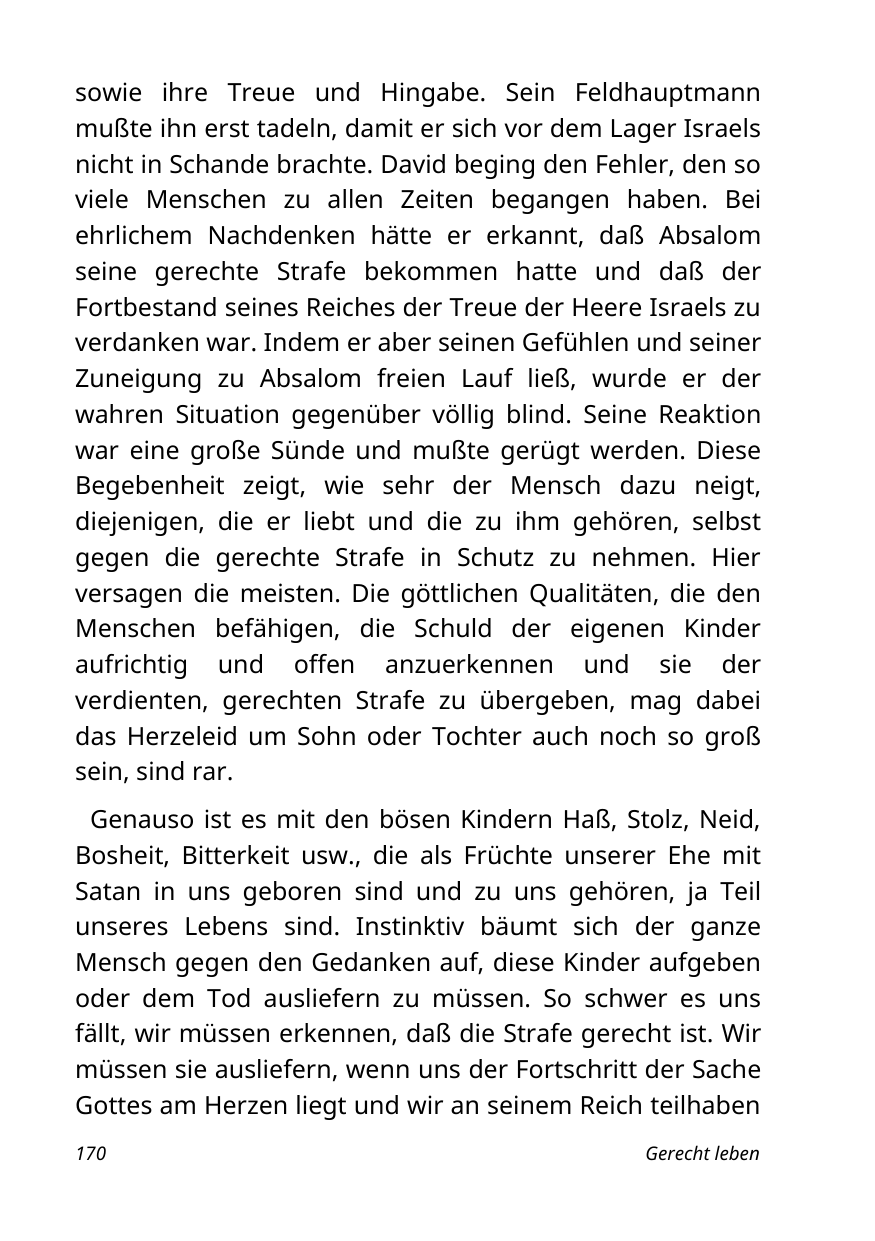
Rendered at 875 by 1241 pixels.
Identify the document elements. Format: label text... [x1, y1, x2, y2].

text sowie ihre Treue und Hingabe. Sein Feldhauptmann mußte ihn erst tadeln, damit er sich vor dem Lager Israels nicht in Schande brachte. David beging den Fehler, den so viele Menschen zu allen Zeiten begangen haben. Bei ehrlichem Nachdenken hätte er erkannt, daß Absalom seine gerechte Strafe bekommen hatte und daß der Fortbestand seines Reiches der Treue der Heere Israels zu verdanken war. Indem er aber seinen Gefühlen und seiner Zuneigung zu Absalom freien Lauf ließ, wurde er der wahren Situation gegenüber völlig blind. Seine Reaktion war eine große Sünde und mußte gerügt werden. Diese Begebenheit zeigt, wie sehr der Mensch dazu neigt, diejenigen, die er liebt und die zu ihm gehören, selbst gegen die gerechte Strafe in Schutz zu nehmen. Hier versagen die meisten. Die göttlichen Qualitäten, die den Menschen befähigen, die Schuld der eigenen Kinder aufrichtig und offen anzuerkennen und sie der verdienten, gerechten Strafe zu übergeben, mag dabei das Herzeleid um Sohn oder Tochter auch noch so groß sein, sind rar. [75, 75, 762, 788]
text Genauso ist es mit den bösen Kindern Haß, Stolz, Neid, Bosheit, Bitterkeit usw., die als Früchte unserer Ehe mit Satan in uns geboren sind und zu uns gehören, ja Teil unseres Lebens sind. Instinktiv bäumt sich der ganze Mensch gegen den Gedanken auf, diese Kinder aufgeben oder dem Tod ausliefern zu müssen. So schwer es uns fällt, wir müssen erkennen, daß die Strafe gerecht ist. Wir müssen sie ausliefern, wenn uns der Fortschritt der Sache Gottes am Herzen liegt und wir an seinem Reich teilhaben [75, 802, 762, 1122]
